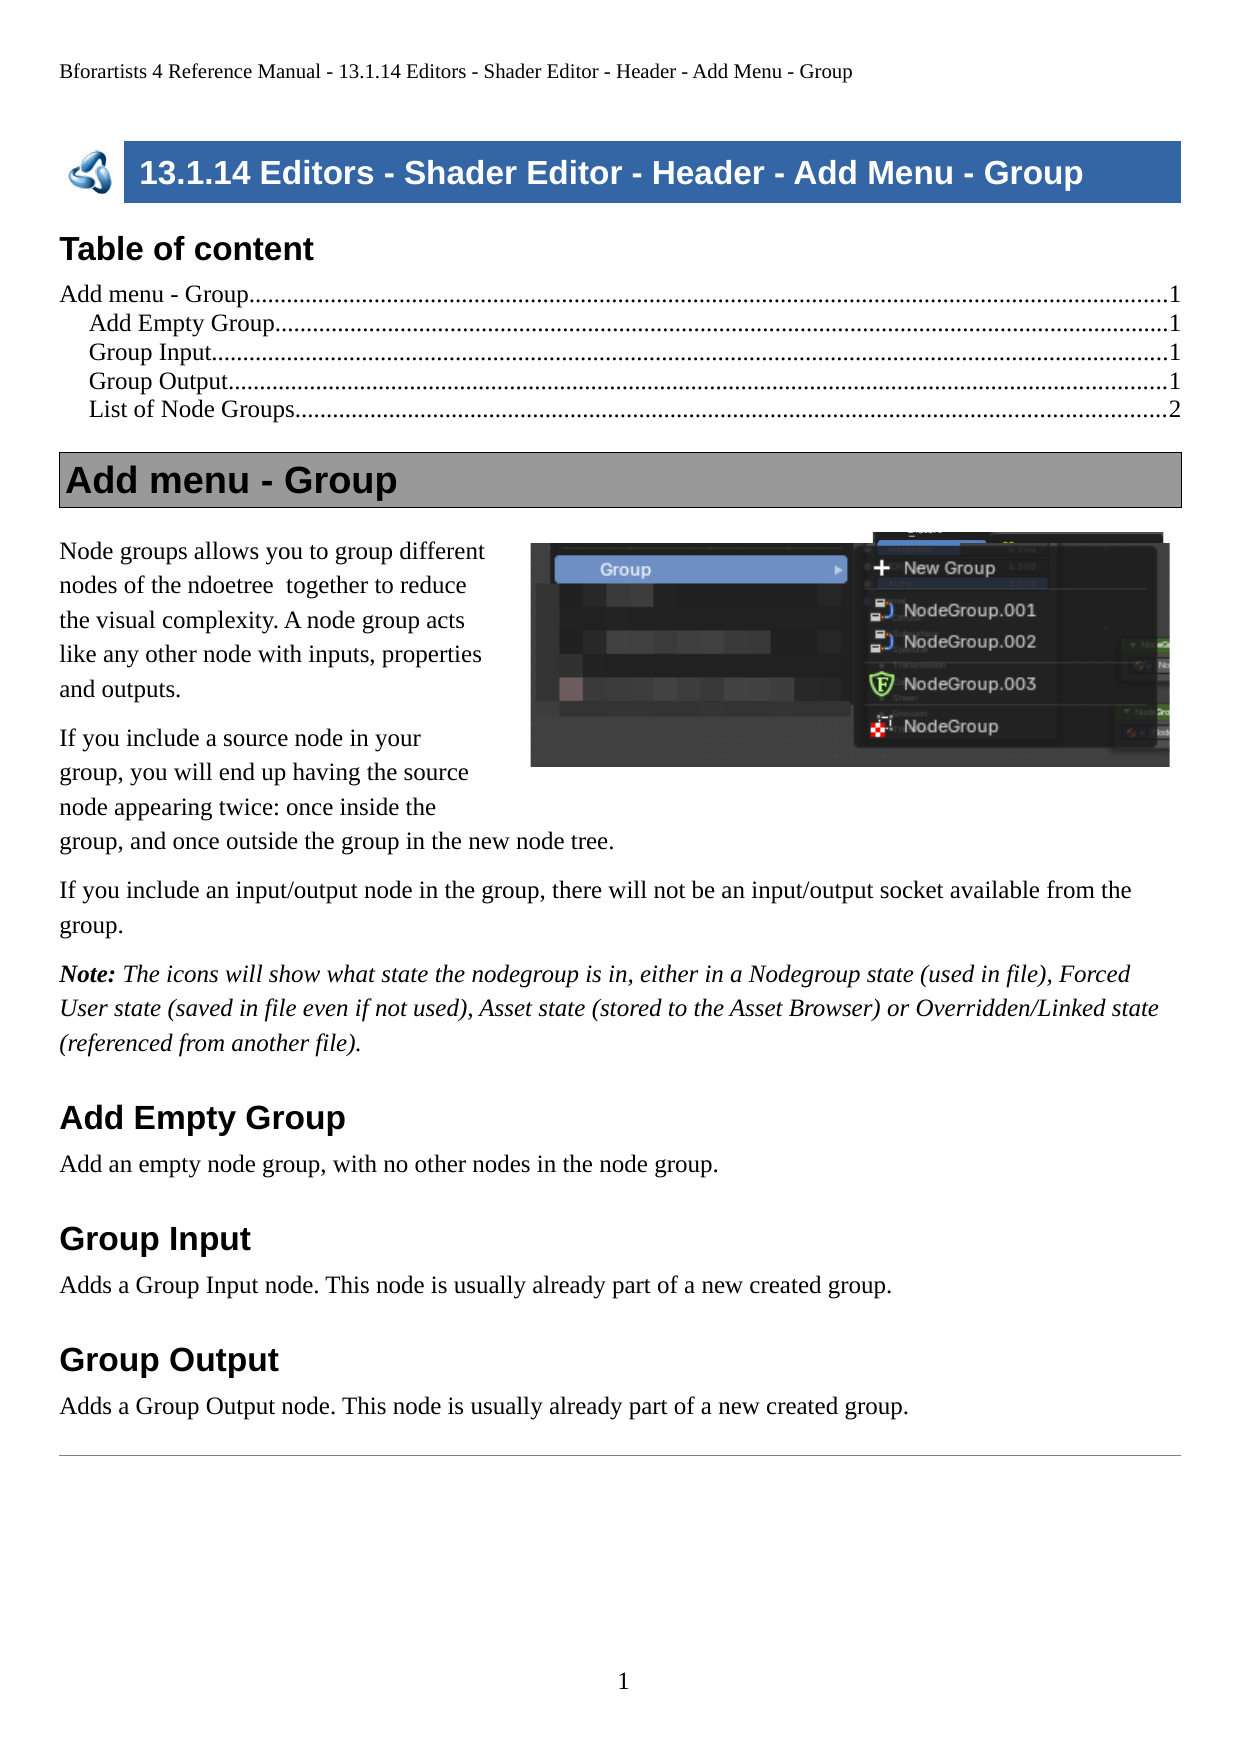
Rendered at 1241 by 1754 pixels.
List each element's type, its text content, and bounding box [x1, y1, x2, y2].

text Group Input 1 [88, 337, 1181, 366]
text Node groups allows you to group different nodes of the ndoetree together to reduce the visual complexity. A node group acts like any other node with inputs, properties and outputs. [59, 536, 872, 703]
table_header [59, 141, 124, 203]
text If you include a source node in your group, you will end up having the source node appearing twice: once inside the group, and once outside the group in the new node tree. [59, 723, 1181, 855]
text Add Empty Group 1 [88, 308, 1181, 337]
table_header 13.1.14 Editors - Shader Editor - Header - Add Menu - Group [124, 141, 1181, 203]
text Adds a Group Input node. This node is usually already part of a new created group. [59, 1270, 1181, 1299]
text Note: The icons will show what state the nodegroup is in, either in a Nodegroup state (used in file), Forced User state (saved in file even if not used), Asset state (stored to the Asset Browser) or Overridden/Linked state (referenced from another file). [59, 959, 1181, 1057]
subtitle Table of content [59, 228, 1181, 267]
picture [530, 532, 1170, 767]
text Add an empty node group, with no other nodes in the node group. [59, 1149, 1181, 1178]
text Adds a Group Output node. This node is usually already part of a new created group. [59, 1391, 1181, 1420]
subtitle Group Output [59, 1340, 1181, 1379]
text Group Output 1 [88, 366, 1181, 394]
subtitle Add Empty Group [59, 1098, 1181, 1137]
text If you include an input/output node in the group, there will not be an input/output socket available from the group. [59, 876, 1181, 939]
picture [65, 147, 114, 197]
subtitle Group Input [59, 1219, 1181, 1258]
table_header Add menu - Group [60, 453, 1181, 507]
text Add menu - Group 1 [59, 279, 1181, 308]
text List of Node Groups 2 [88, 394, 1181, 423]
